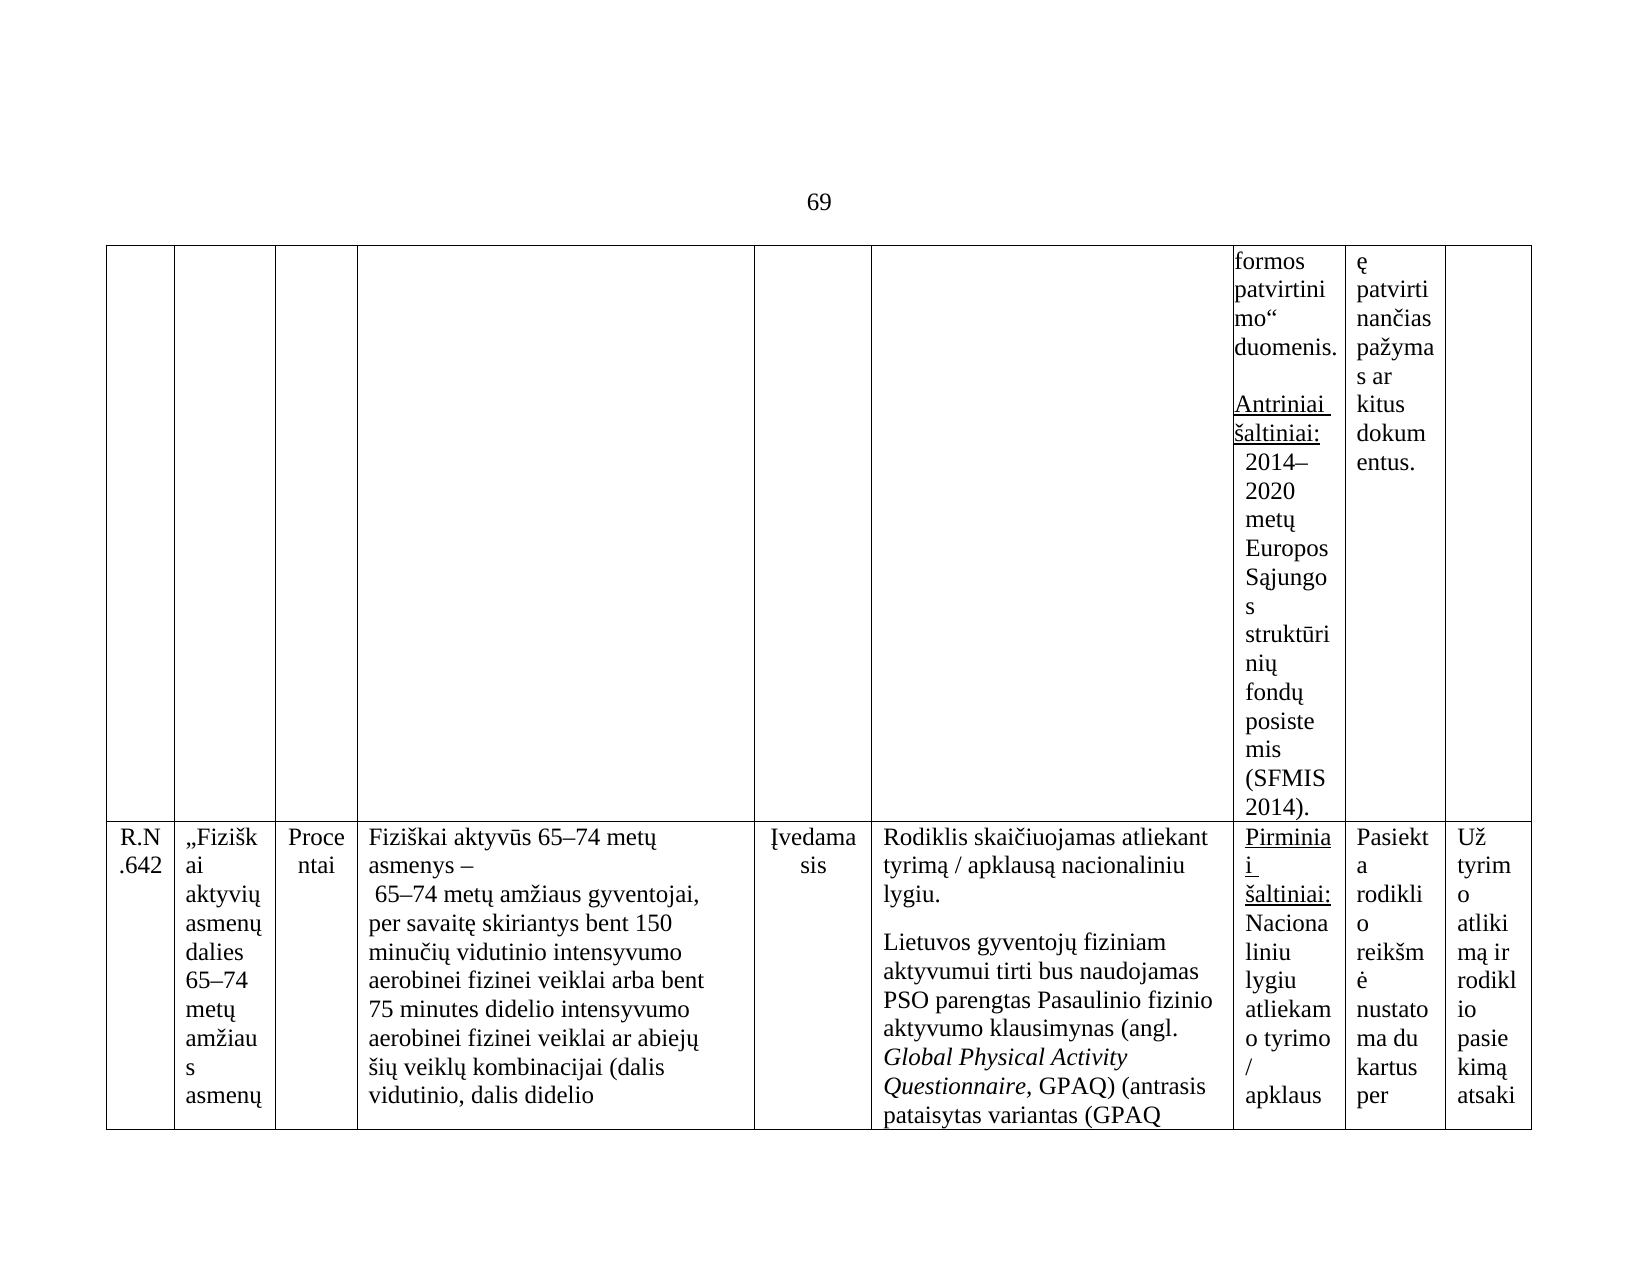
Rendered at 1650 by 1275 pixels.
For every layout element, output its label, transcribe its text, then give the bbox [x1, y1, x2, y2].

table_cell [1446, 246, 1531, 821]
table_cell [755, 246, 871, 821]
table_cell R.N.642 [107, 822, 174, 1128]
table_cell [107, 246, 174, 821]
table_cell „Fiziškai aktyvių asmenų dalies 65–74 metų amžiaus asmenų [175, 822, 275, 1128]
table_cell [358, 246, 754, 821]
table_cell Už tyrimo atlikimą ir rodiklio pasiekimą atsaki [1446, 822, 1531, 1128]
table_cell Rodiklis skaičiuojamas atliekant tyrimą / apklausą nacionaliniu lygiu. Lietuvos gyventojų fiziniam aktyvumui tirti bus naudojamas PSO parengtas Pasaulinio fizinio aktyvumo klausimynas (angl. Global Physical Activity Questionnaire, GPAQ) (antrasis pataisytas variantas (GPAQ [872, 822, 1233, 1128]
table_cell [276, 246, 357, 821]
table_cell [175, 246, 275, 821]
table_cell ę patvirtinančias pažymas ar kitus dokumentus. [1346, 246, 1445, 821]
table_cell formos patvirtinimo“ duomenis. Antriniai šaltiniai: 2014–2020 metų Europos Sąjungos struktūrinių fondų posistemis (SFMIS2014). [1234, 246, 1345, 821]
table_cell Procentai [276, 822, 357, 1128]
table_cell Įvedamasis [755, 822, 871, 1128]
table_cell Fiziškai aktyvūs 65–74 metų asmenys – 65–74 metų amžiaus gyventojai, per savaitę skiriantys bent 150 minučių vidutinio intensyvumo aerobinei fizinei veiklai arba bent 75 minutes didelio intensyvumo aerobinei fizinei veiklai ar abiejų šių veiklų kombinacijai (dalis vidutinio, dalis didelio [358, 822, 754, 1128]
table_cell [872, 246, 1233, 821]
table_cell Pasiekta rodiklio reikšmė nustatoma du kartus per [1346, 822, 1445, 1128]
table_cell Pirminiai šaltiniai: Nacionaliniu lygiu atliekamo tyrimo / apklaus [1234, 822, 1345, 1128]
